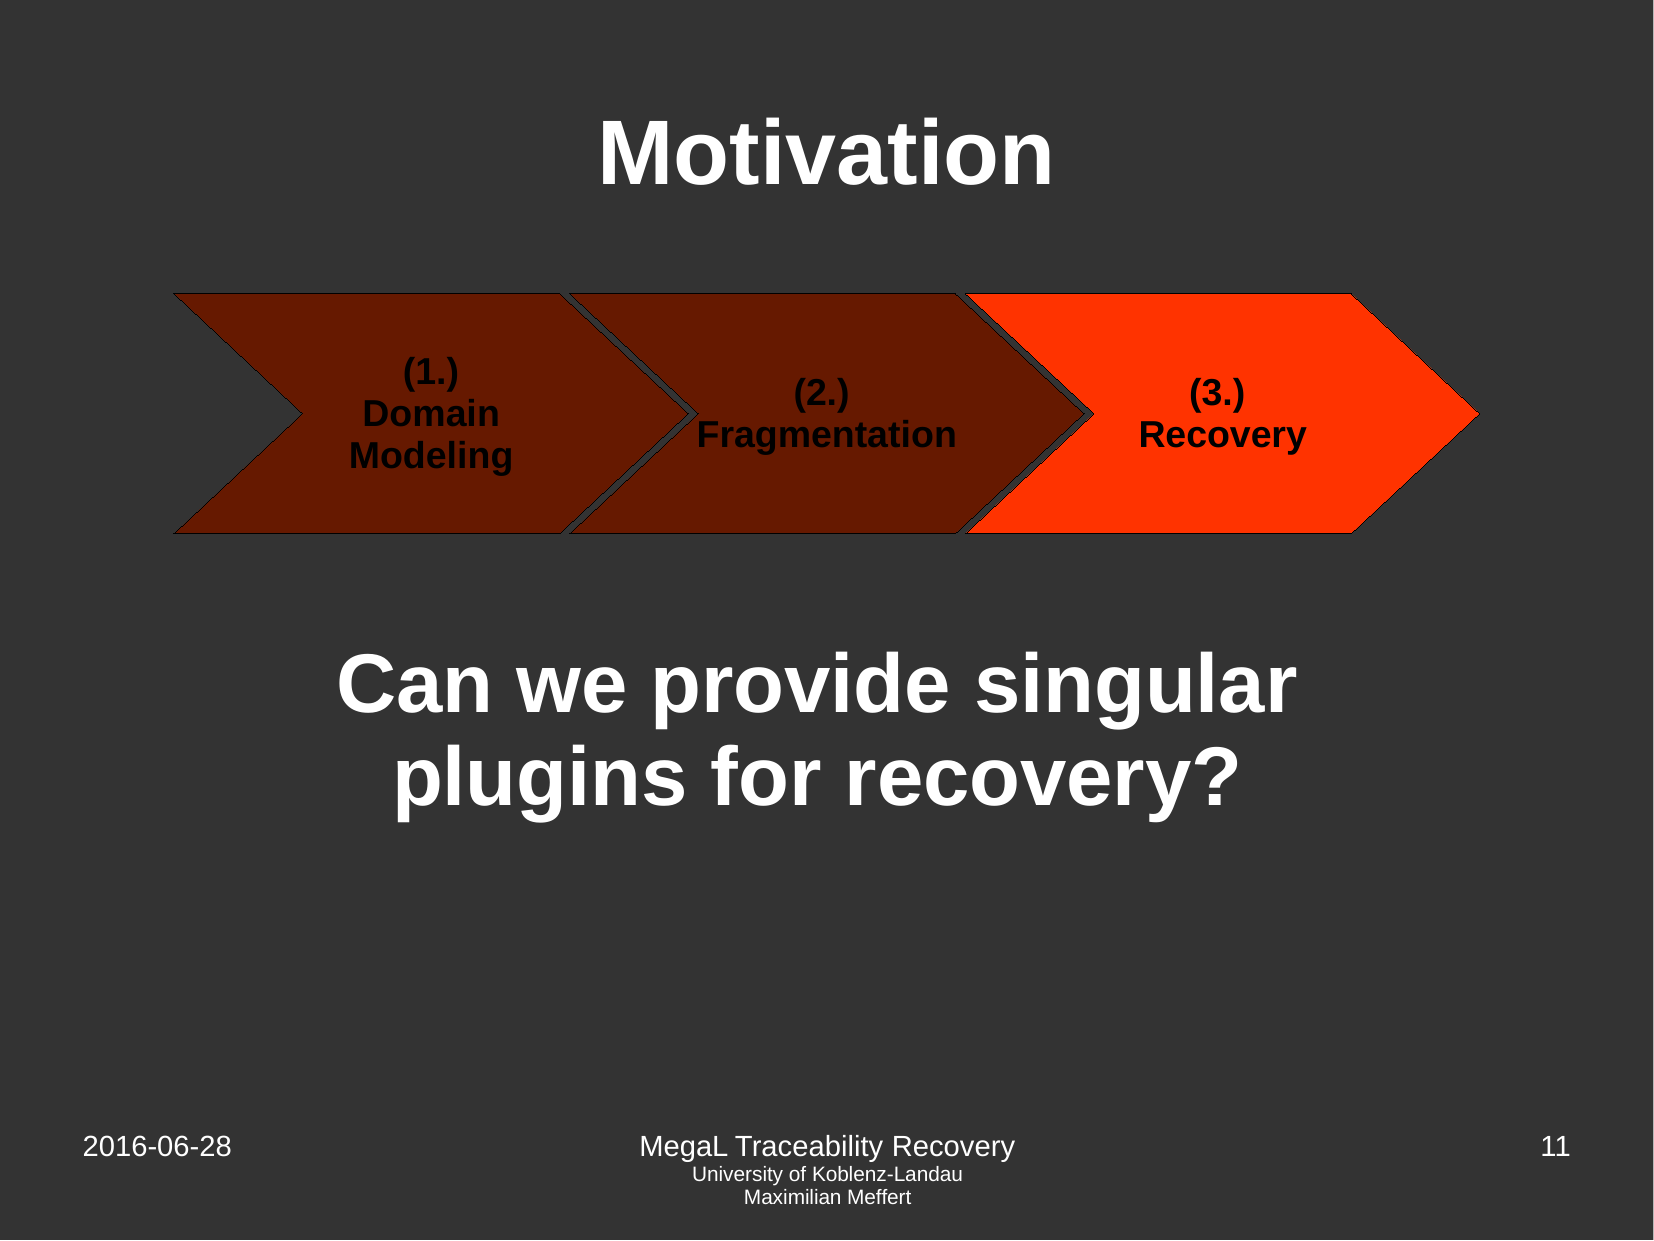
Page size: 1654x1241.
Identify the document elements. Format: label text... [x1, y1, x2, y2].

text_box (2.) Fragmentation [569, 293, 1085, 534]
text_box (3.) Recovery [965, 293, 1480, 534]
title Motivation [82, 49, 1571, 257]
text_box Can we provide singular plugins for recovery? [180, 630, 1456, 832]
text_box (1.) Domain Modeling [173, 293, 689, 534]
